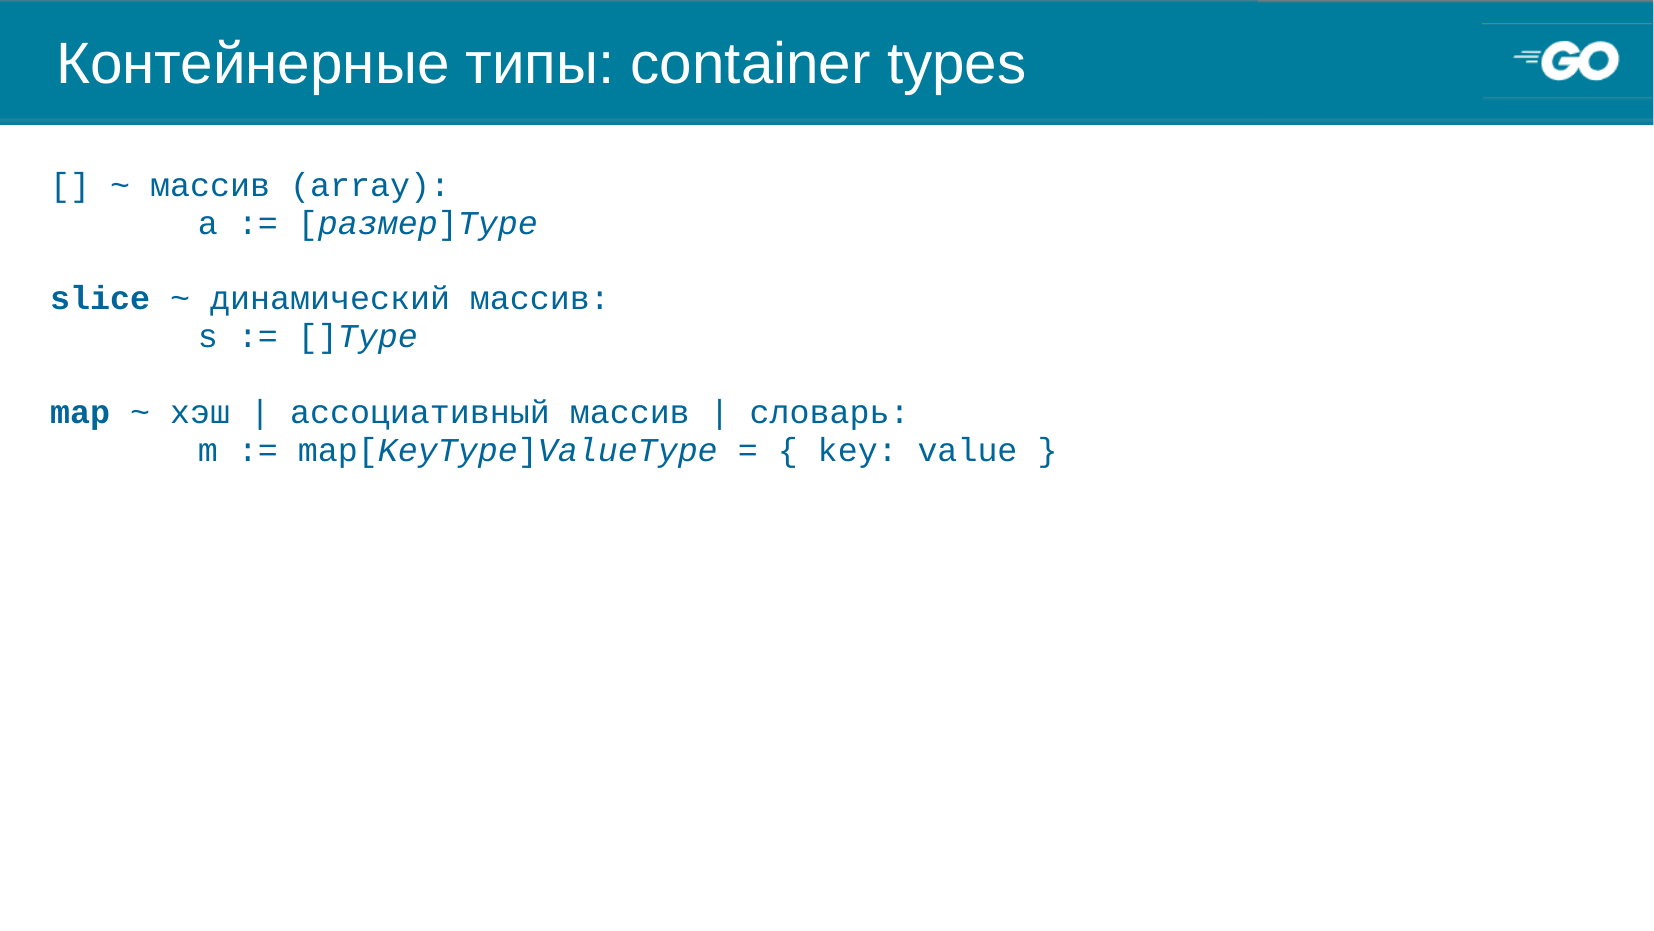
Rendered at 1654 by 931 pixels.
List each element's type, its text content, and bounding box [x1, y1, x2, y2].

picture [1542, 41, 1619, 81]
text_box [] ~ массив (array): a := [размер]Type slice ~ динамический массив: s := []Type map ~ хэш | ассоциативный массив | словарь: m := map[KeyType]ValueType = { key: value } [35, 124, 1619, 898]
text_box Контейнерные типы: container types [41, 23, 1495, 104]
